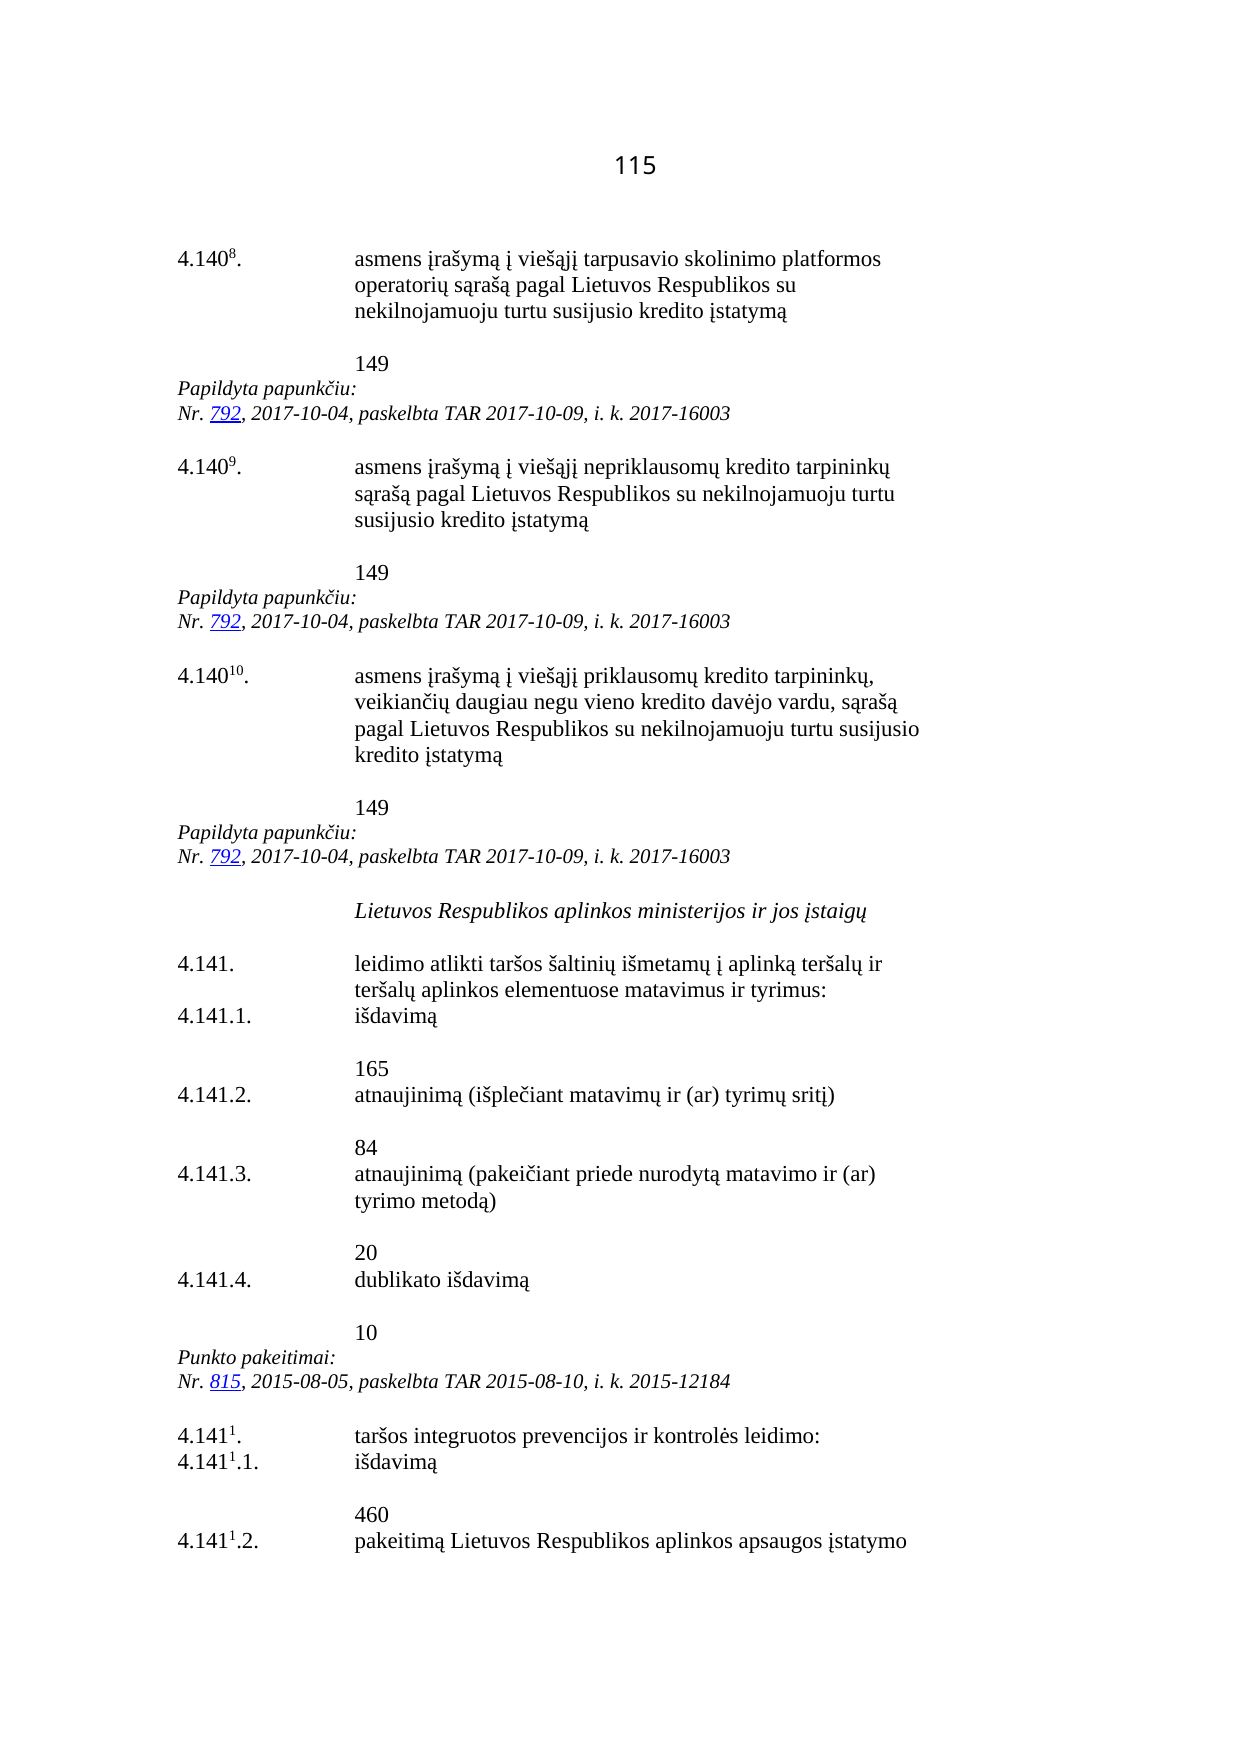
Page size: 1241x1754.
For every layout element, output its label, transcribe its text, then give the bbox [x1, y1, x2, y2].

text Nr. 815, 2015-08-05, paskelbta TAR 2015-08-10, i. k. 2015-12184 [177, 1369, 1093, 1393]
text nekilnojamuoju turtu susijusio kredito įstatymą 149 [354, 297, 945, 376]
text tyrimo metodą) 20 [354, 1187, 945, 1266]
text Lietuvos Respublikos aplinkos ministerijos ir jos įstaigų [354, 897, 945, 949]
text Papildyta papunkčiu: [177, 376, 1093, 400]
text 4.1411.2. pakeitimą Lietuvos Respublikos aplinkos apsaugos įstatymo [177, 1527, 945, 1553]
text 4.1408. asmens įrašymą į viešąjį tarpusavio skolinimo platformos [177, 244, 945, 271]
text Papildyta papunkčiu: [177, 820, 1093, 844]
text 4.1411. taršos integruotos prevencijos ir kontrolės leidimo: [177, 1422, 945, 1448]
text Punkto pakeitimai: [177, 1345, 1093, 1369]
text Nr. 792, 2017-10-04, paskelbta TAR 2017-10-09, i. k. 2017-16003 [177, 609, 1093, 633]
text sąrašą pagal Lietuvos Respublikos su nekilnojamuoju turtu [354, 479, 945, 506]
text pagal Lietuvos Respublikos su nekilnojamuoju turtu susijusio [354, 714, 945, 741]
text 4.141.2. atnaujinimą (išplečiant matavimų ir (ar) tyrimų sritį) 84 [177, 1081, 945, 1160]
text 4.141. leidimo atlikti taršos šaltinių išmetamų į aplinką teršalų ir [177, 949, 945, 976]
text 4.1409. asmens įrašymą į viešąjį nepriklausomų kredito tarpininkų [177, 453, 945, 479]
text kredito įstatymą 149 [354, 741, 945, 820]
text Nr. 792, 2017-10-04, paskelbta TAR 2017-10-09, i. k. 2017-16003 [177, 400, 1093, 424]
text 4.141.1. išdavimą 165 [177, 1002, 945, 1081]
text Nr. 792, 2017-10-04, paskelbta TAR 2017-10-09, i. k. 2017-16003 [177, 844, 1093, 868]
text susijusio kredito įstatymą 149 [354, 506, 945, 585]
text veikiančių daugiau negu vieno kredito davėjo vardu, sąrašą [354, 688, 945, 714]
text 4.1411.1. išdavimą 460 [177, 1448, 945, 1527]
text 4.141.3. atnaujinimą (pakeičiant priede nurodytą matavimo ir (ar) [177, 1160, 945, 1187]
text Papildyta papunkčiu: [177, 585, 1093, 609]
text 4.141.4. dublikato išdavimą 10 [177, 1266, 945, 1345]
text teršalų aplinkos elementuose matavimus ir tyrimus: [354, 976, 945, 1002]
text 4.14010. asmens įrašymą į viešąjį priklausomų kredito tarpininkų, [177, 662, 945, 688]
text operatorių sąrašą pagal Lietuvos Respublikos su [354, 271, 945, 297]
